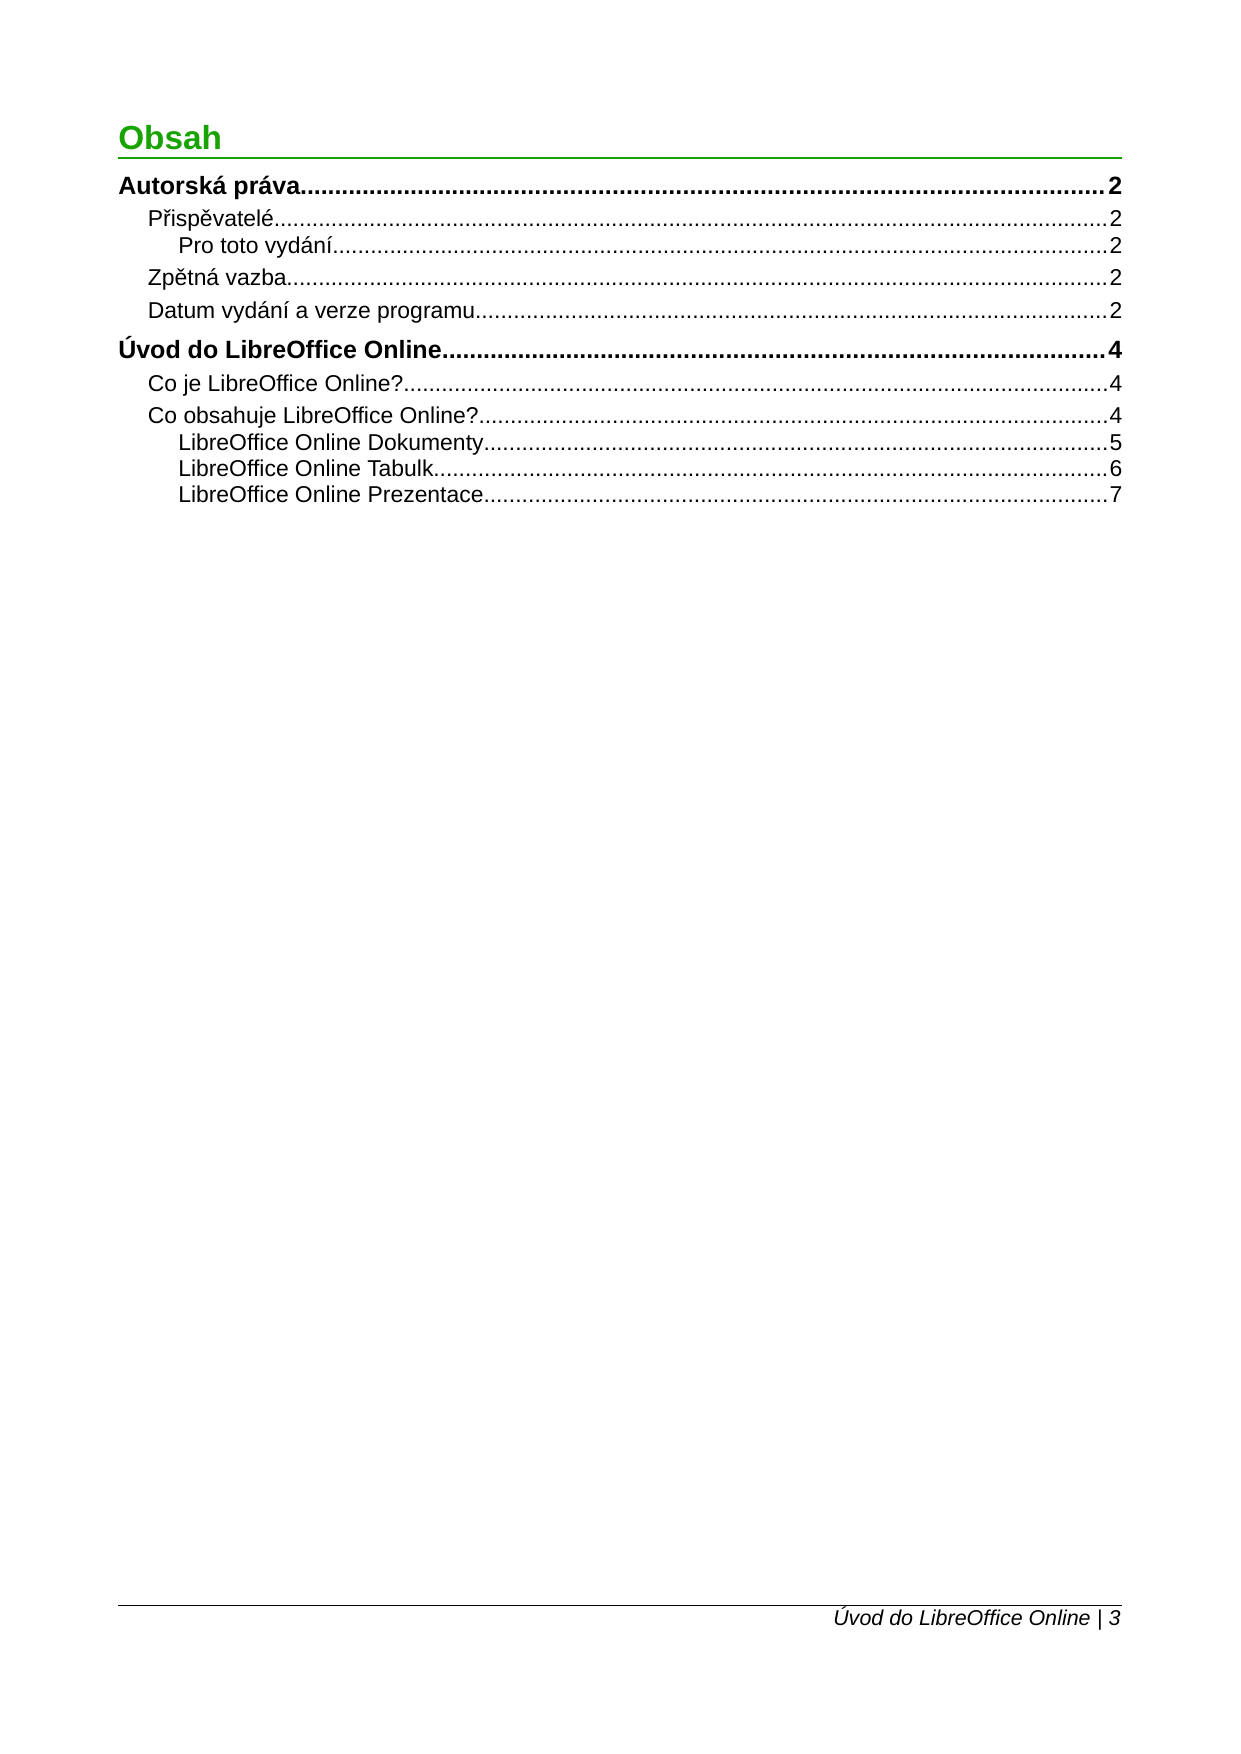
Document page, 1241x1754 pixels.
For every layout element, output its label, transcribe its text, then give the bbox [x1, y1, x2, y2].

text Přispěvatelé 2 [148, 205, 1122, 232]
text LibreOffice Online Tabulk 6 [178, 455, 1122, 481]
text Autorská práva 2 [118, 171, 1122, 199]
text Pro toto vydání 2 [178, 232, 1122, 258]
text LibreOffice Online Dokumenty 5 [178, 428, 1122, 455]
text Co je LibreOffice Online? 4 [148, 370, 1122, 396]
text Úvod do LibreOffice Online 4 [118, 335, 1122, 364]
text Zpětná vazba 2 [148, 264, 1122, 291]
subtitle Obsah [118, 118, 1122, 157]
text Co obsahuje LibreOffice Online? 4 [148, 402, 1122, 428]
text Datum vydání a verze programu 2 [148, 297, 1122, 323]
text LibreOffice Online Prezentace 7 [178, 481, 1122, 507]
